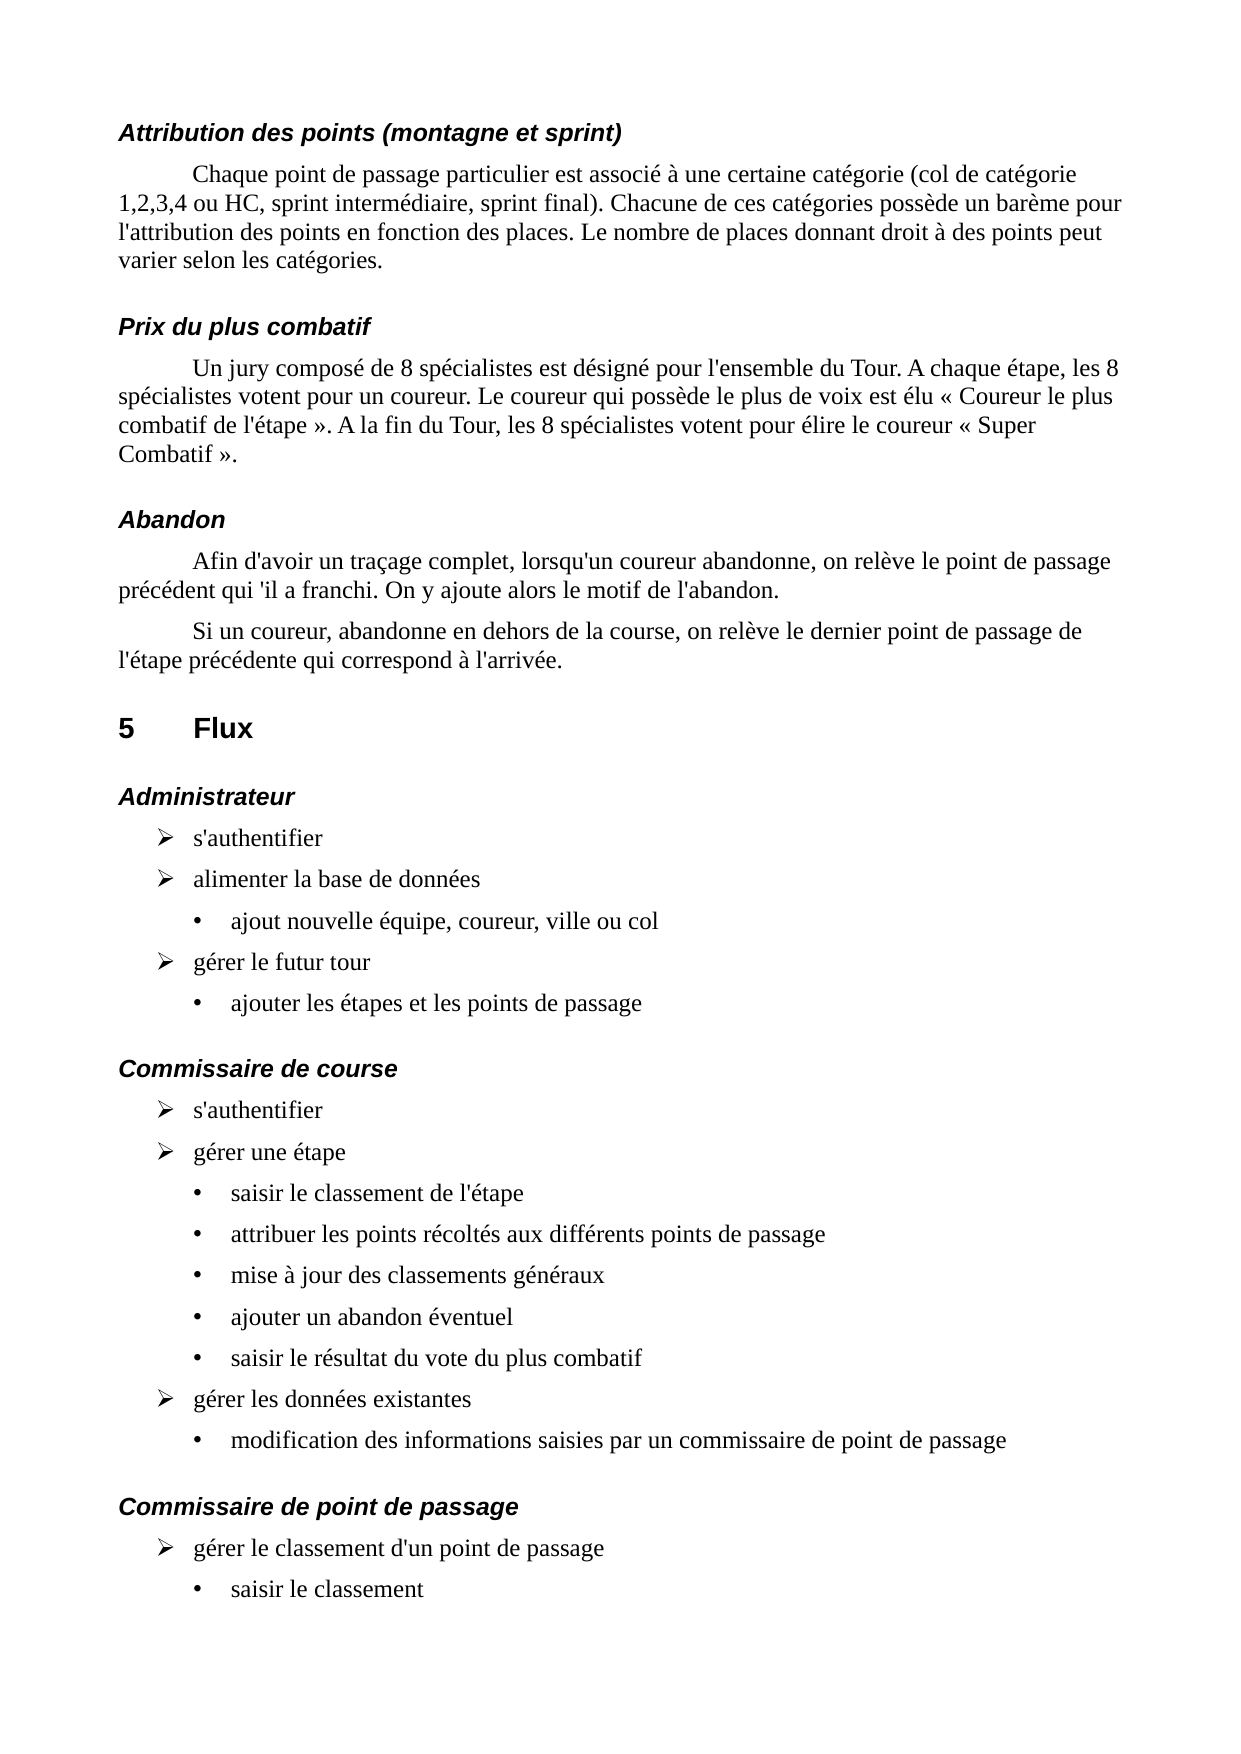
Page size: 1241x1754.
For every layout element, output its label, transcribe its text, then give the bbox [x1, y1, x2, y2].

subtitle Flux [118, 711, 1122, 745]
subtitle Administrateur [118, 782, 1122, 811]
list gérer les données existantes [156, 1384, 1122, 1413]
subtitle Attribution des points (montagne et sprint) [118, 118, 1122, 147]
subtitle Prix du plus combatif [118, 312, 1122, 340]
list saisir le résultat du vote du plus combatif [193, 1343, 1122, 1372]
text Chaque point de passage particulier est associé à une certaine catégorie (col de catégorie 1,2,3,4 ou HC, sprint intermédiaire, sprint final). Chacune de ces catégories possède un barème pour l'attribution des points en fonction des places. Le nombre de places donnant droit à des points peut varier selon les catégories. [118, 159, 1122, 274]
list ajouter les étapes et les points de passage [193, 988, 1122, 1017]
list ajouter un abandon éventuel [193, 1302, 1122, 1331]
text Un jury composé de 8 spécialistes est désigné pour l'ensemble du Tour. A chaque étape, les 8 spécialistes votent pour un coureur. Le coureur qui possède le plus de voix est élu « Coureur le plus combatif de l'étape ». A la fin du Tour, les 8 spécialistes votent pour élire le coureur « Super Combatif ». [118, 353, 1122, 468]
subtitle Commissaire de point de passage [118, 1492, 1122, 1520]
subtitle Commissaire de course [118, 1054, 1122, 1083]
list saisir le classement de l'étape [193, 1178, 1122, 1207]
list gérer le futur tour [156, 947, 1122, 976]
list alimenter la base de données [156, 864, 1122, 893]
list ajout nouvelle équipe, coureur, ville ou col [193, 906, 1122, 934]
list s'authentifier [156, 823, 1122, 852]
list s'authentifier [156, 1096, 1122, 1124]
text Afin d'avoir un traçage complet, lorsqu'un coureur abandonne, on relève le point de passage précédent qui 'il a franchi. On y ajoute alors le motif de l'abandon. [118, 546, 1122, 604]
subtitle Abandon [118, 505, 1122, 534]
list gérer le classement d'un point de passage [156, 1533, 1122, 1562]
list modification des informations saisies par un commissaire de point de passage [193, 1426, 1122, 1454]
list attribuer les points récoltés aux différents points de passage [193, 1219, 1122, 1248]
text Si un coureur, abandonne en dehors de la course, on relève le dernier point de passage de l'étape précédente qui correspond à l'arrivée. [118, 616, 1122, 674]
list saisir le classement [193, 1574, 1122, 1603]
list gérer une étape [156, 1137, 1122, 1166]
list mise à jour des classements généraux [193, 1261, 1122, 1289]
